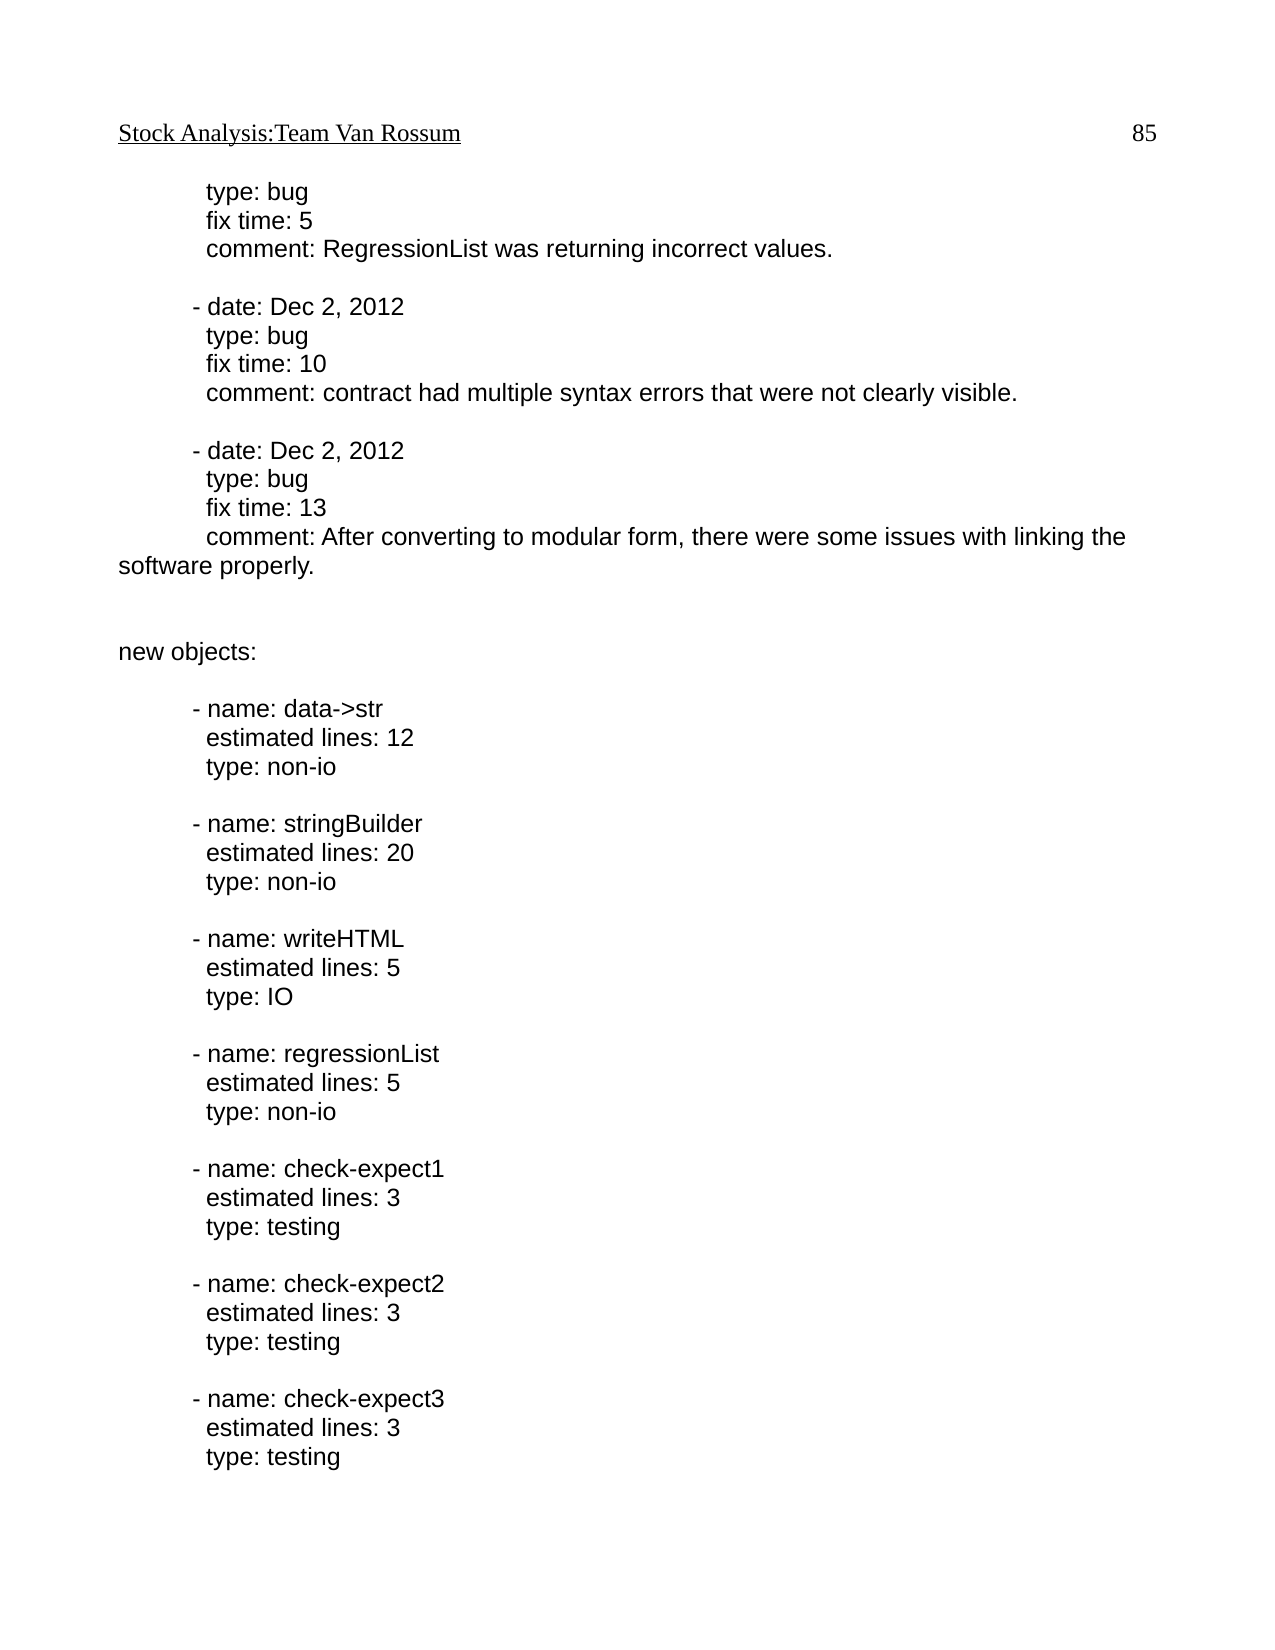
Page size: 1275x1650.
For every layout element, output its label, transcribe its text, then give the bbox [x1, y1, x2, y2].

text estimated lines: 20 [118, 838, 1157, 867]
text - name: data->str [118, 694, 1157, 723]
text estimated lines: 3 [118, 1413, 1157, 1442]
text estimated lines: 3 [118, 1298, 1157, 1327]
text new objects: [118, 637, 1157, 666]
text type: IO [118, 982, 1157, 1011]
text estimated lines: 12 [118, 723, 1157, 752]
text type: testing [118, 1442, 1157, 1471]
text - name: check-expect1 [118, 1154, 1157, 1183]
text fix time: 10 [118, 349, 1157, 378]
text - name: writeHTML [118, 924, 1157, 953]
text estimated lines: 5 [118, 1068, 1157, 1097]
text comment: RegressionList was returning incorrect values. [118, 234, 1157, 263]
text - date: Dec 2, 2012 [118, 436, 1157, 464]
text fix time: 13 [118, 493, 1157, 522]
text comment: After converting to modular form, there were some issues with linking the software properly. [118, 522, 1157, 579]
text - date: Dec 2, 2012 [118, 292, 1157, 321]
text type: testing [118, 1212, 1157, 1241]
text estimated lines: 5 [118, 953, 1157, 982]
text type: non-io [118, 752, 1157, 781]
text fix time: 5 [118, 206, 1157, 234]
text - name: check-expect3 [118, 1384, 1157, 1413]
text - name: check-expect2 [118, 1269, 1157, 1298]
text type: non-io [118, 867, 1157, 896]
text estimated lines: 3 [118, 1183, 1157, 1212]
text - name: regressionList [118, 1039, 1157, 1068]
text type: testing [118, 1327, 1157, 1356]
text type: bug [118, 321, 1157, 349]
text comment: contract had multiple syntax errors that were not clearly visible. [118, 378, 1157, 407]
text type: bug [118, 177, 1157, 206]
text type: non-io [118, 1097, 1157, 1126]
text type: bug [118, 464, 1157, 493]
text - name: stringBuilder [118, 809, 1157, 838]
